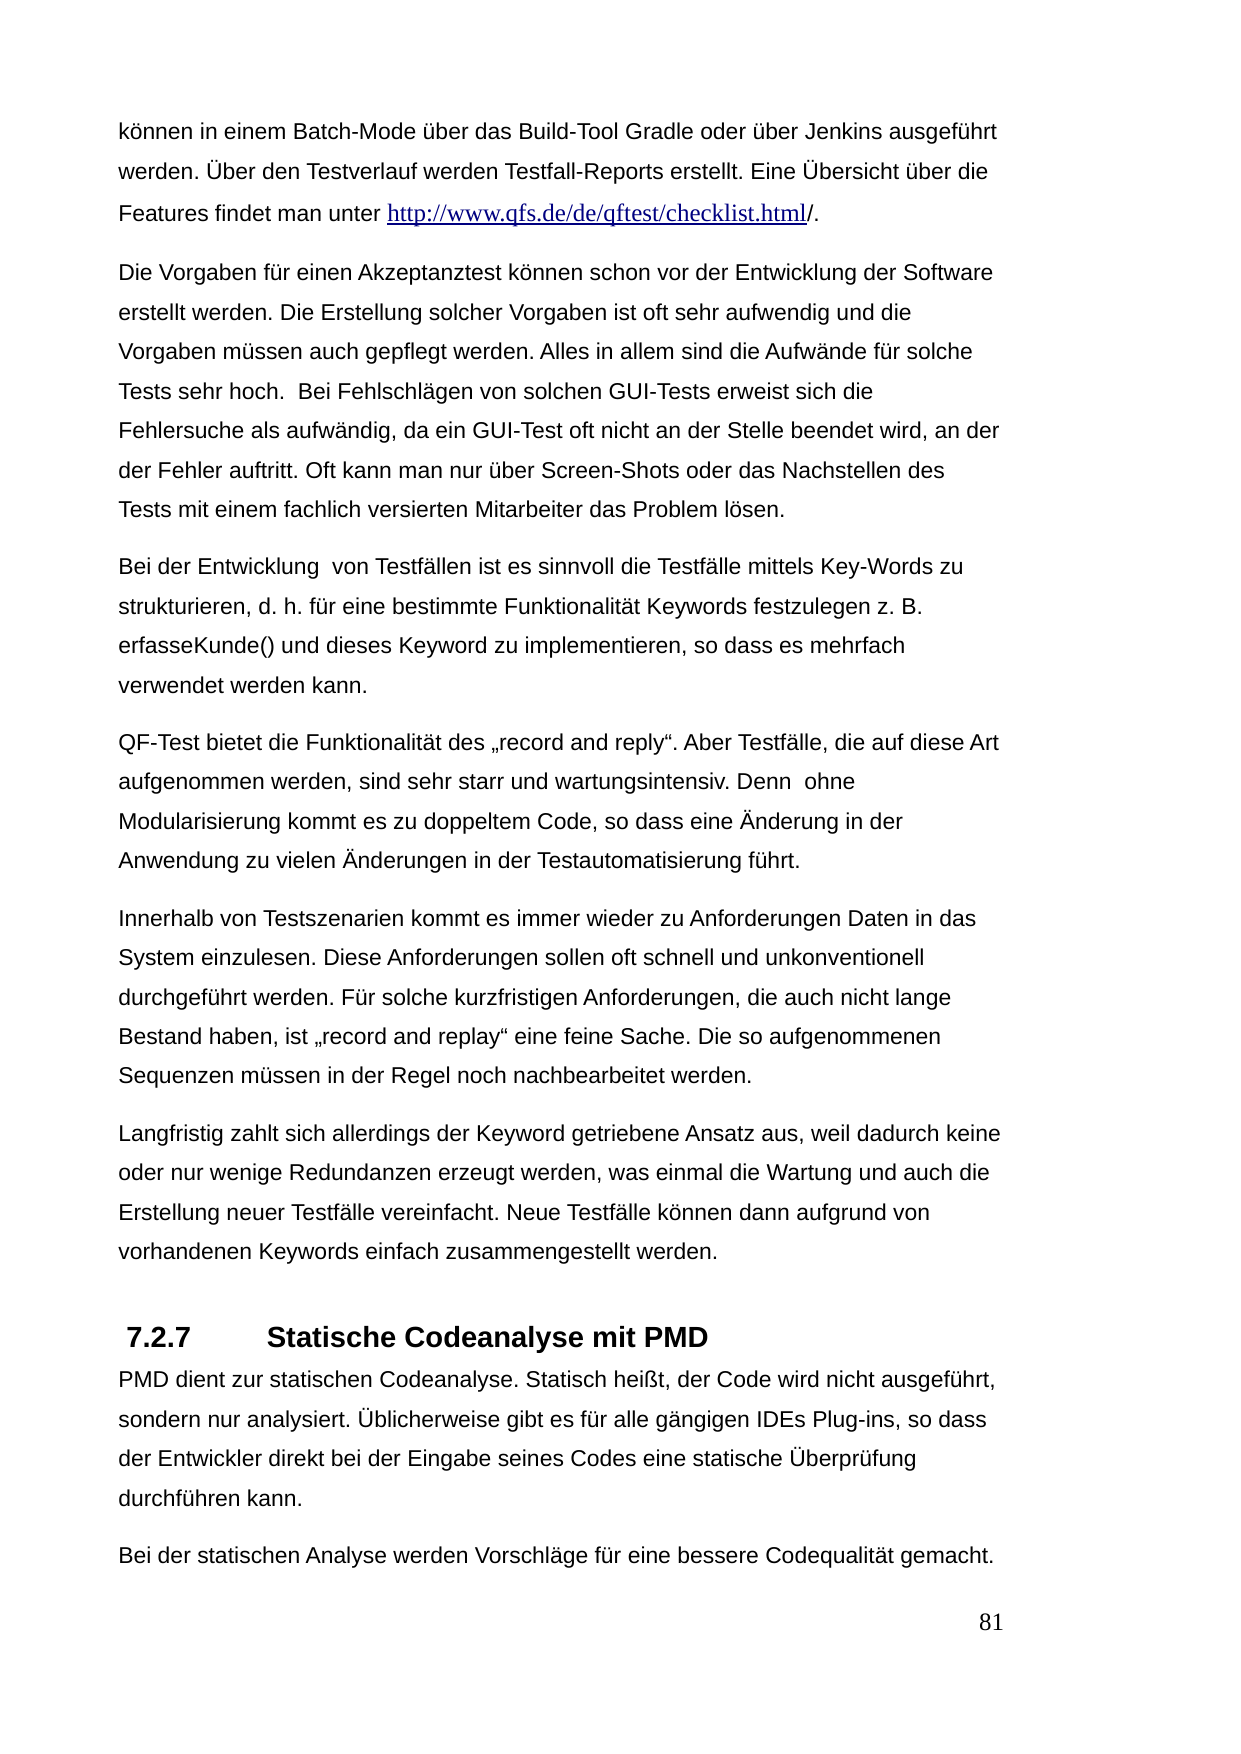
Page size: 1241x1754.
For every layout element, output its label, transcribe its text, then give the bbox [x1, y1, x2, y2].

text Bei der statischen Analyse werden Vorschläge für eine bessere Codequalität gemacht. [118, 1542, 1004, 1568]
text können in einem Batch-Mode über das Build-Tool Gradle oder über Jenkins ausgeführt werden. Über den Testverlauf werden Testfall-Reports erstellt. Eine Übersicht über die Features findet man unter http://www.qfs.de/de/qftest/checklist.html/. [118, 118, 1004, 227]
subtitle Statische Codeanalyse mit PMD [118, 1320, 1004, 1354]
text Langfristig zahlt sich allerdings der Keyword getriebene Ansatz aus, weil dadurch keine oder nur wenige Redundanzen erzeugt werden, was einmal die Wartung und auch die Erstellung neuer Testfälle vereinfacht. Neue Testfälle können dann aufgrund von vorhandenen Keywords einfach zusammengestellt werden. [118, 1119, 1004, 1264]
text PMD dient zur statischen Codeanalyse. Statisch heißt, der Code wird nicht ausgeführt, sondern nur analysiert. Üblicherweise gibt es für alle gängigen IDEs Plug-ins, so dass der Entwickler direkt bei der Eingabe seines Codes eine statische Überprüfung durchführen kann. [118, 1366, 1004, 1511]
text QF-Test bietet die Funktionalität des „record and reply“. Aber Testfälle, die auf diese Art aufgenommen werden, sind sehr starr und wartungsintensiv. Denn ohne Modularisierung kommt es zu doppeltem Code, so dass eine Änderung in der Anwendung zu vielen Änderungen in der Testautomatisierung führt. [118, 729, 1004, 874]
text Bei der Entwicklung von Testfällen ist es sinnvoll die Testfälle mittels Key-Words zu strukturieren, d. h. für eine bestimmte Funktionalität Keywords festzulegen z. B. erfasseKunde() und dieses Keyword zu implementieren, so dass es mehrfach verwendet werden kann. [118, 553, 1004, 698]
text Die Vorgaben für einen Akzeptanztest können schon vor der Entwicklung der Software erstellt werden. Die Erstellung solcher Vorgaben ist oft sehr aufwendig und die Vorgaben müssen auch gepflegt werden. Alles in allem sind die Aufwände für solche Tests sehr hoch. Bei Fehlschlägen von solchen GUI-Tests erweist sich die Fehlersuche als aufwändig, da ein GUI-Test oft nicht an der Stelle beendet wird, an der der Fehler auftritt. Oft kann man nur über Screen-Shots oder das Nachstellen des Tests mit einem fachlich versierten Mitarbeiter das Problem lösen. [118, 259, 1004, 522]
text Innerhalb von Testszenarien kommt es immer wieder zu Anforderungen Daten in das System einzulesen. Diese Anforderungen sollen oft schnell und unkonventionell durchgeführt werden. Für solche kurzfristigen Anforderungen, die auch nicht lange Bestand haben, ist „record and replay“ eine feine Sache. Die so aufgenommenen Sequenzen müssen in der Regel noch nachbearbeitet werden. [118, 904, 1004, 1089]
